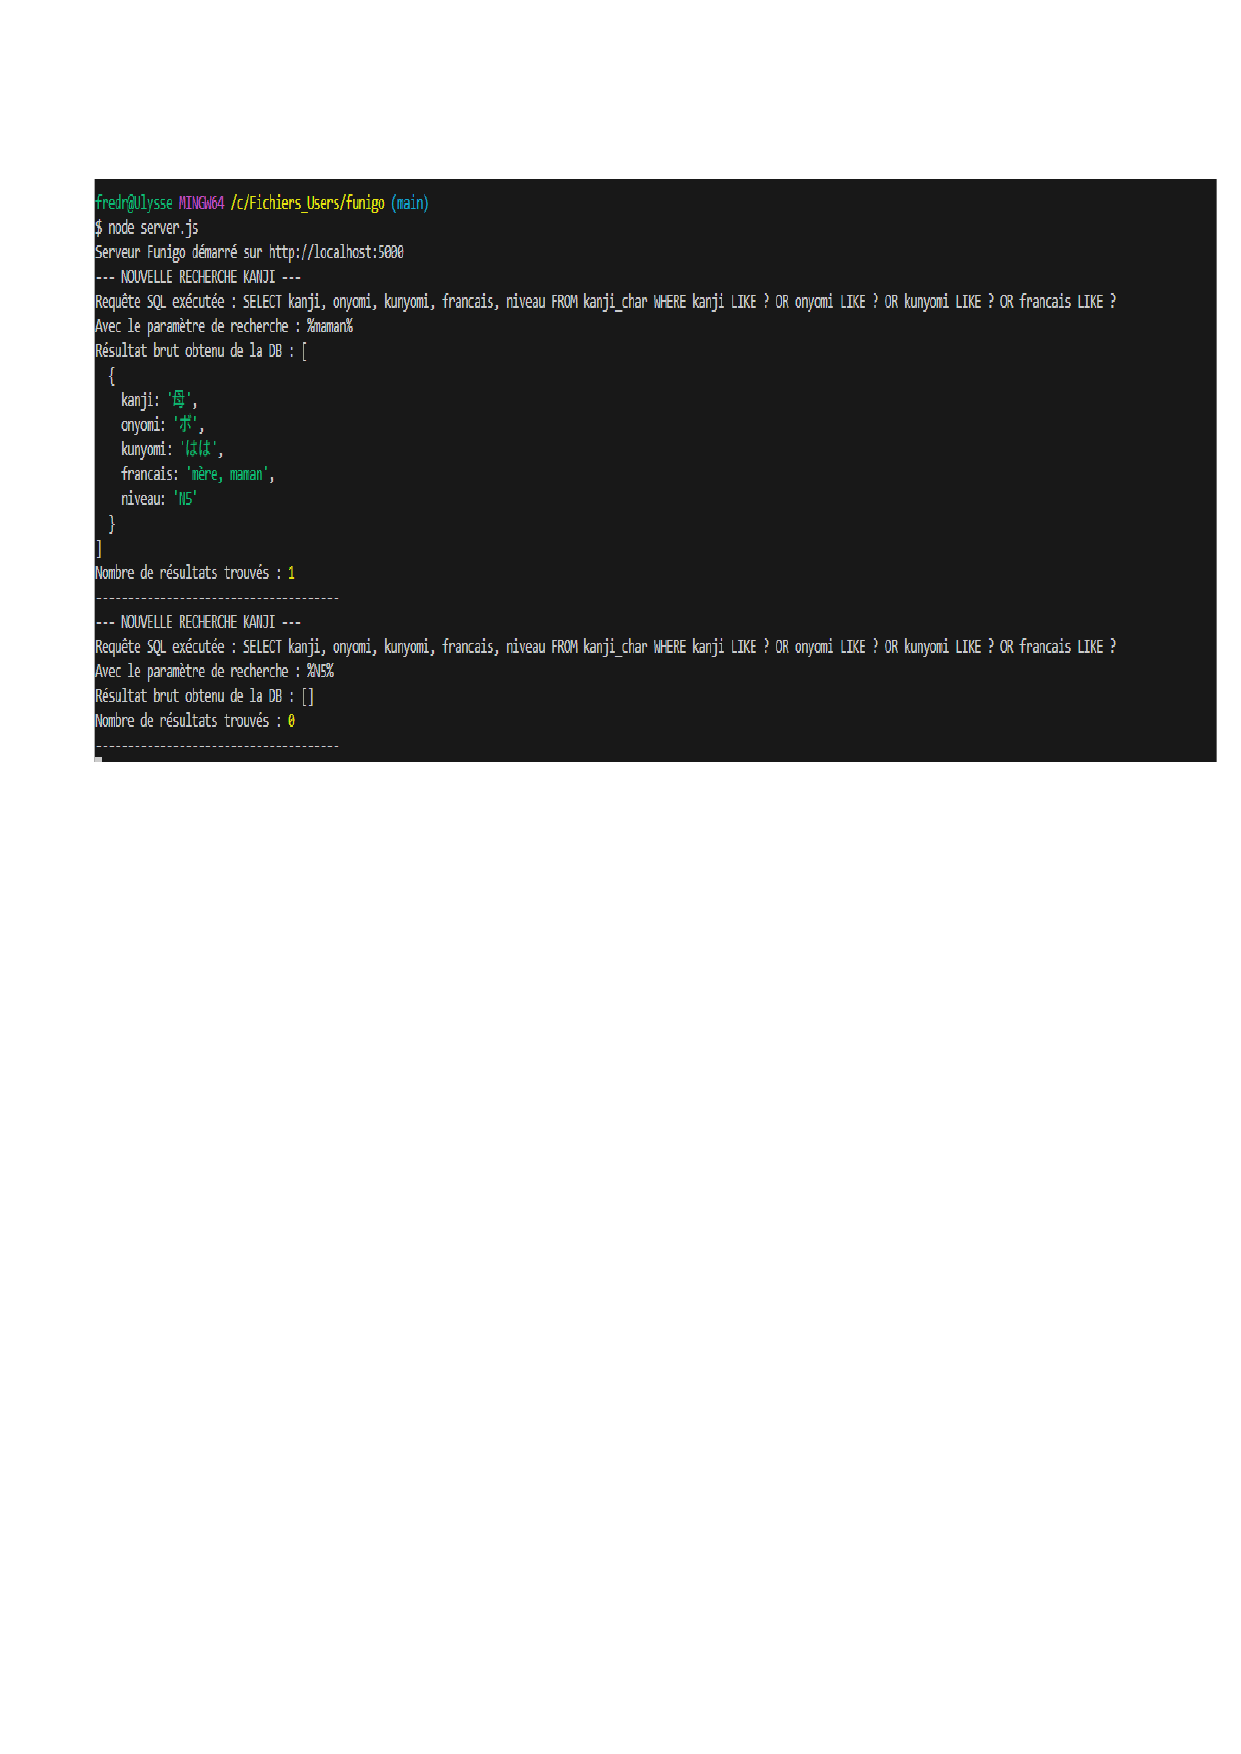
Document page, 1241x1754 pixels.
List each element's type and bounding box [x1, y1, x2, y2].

picture [94, 179, 1217, 762]
